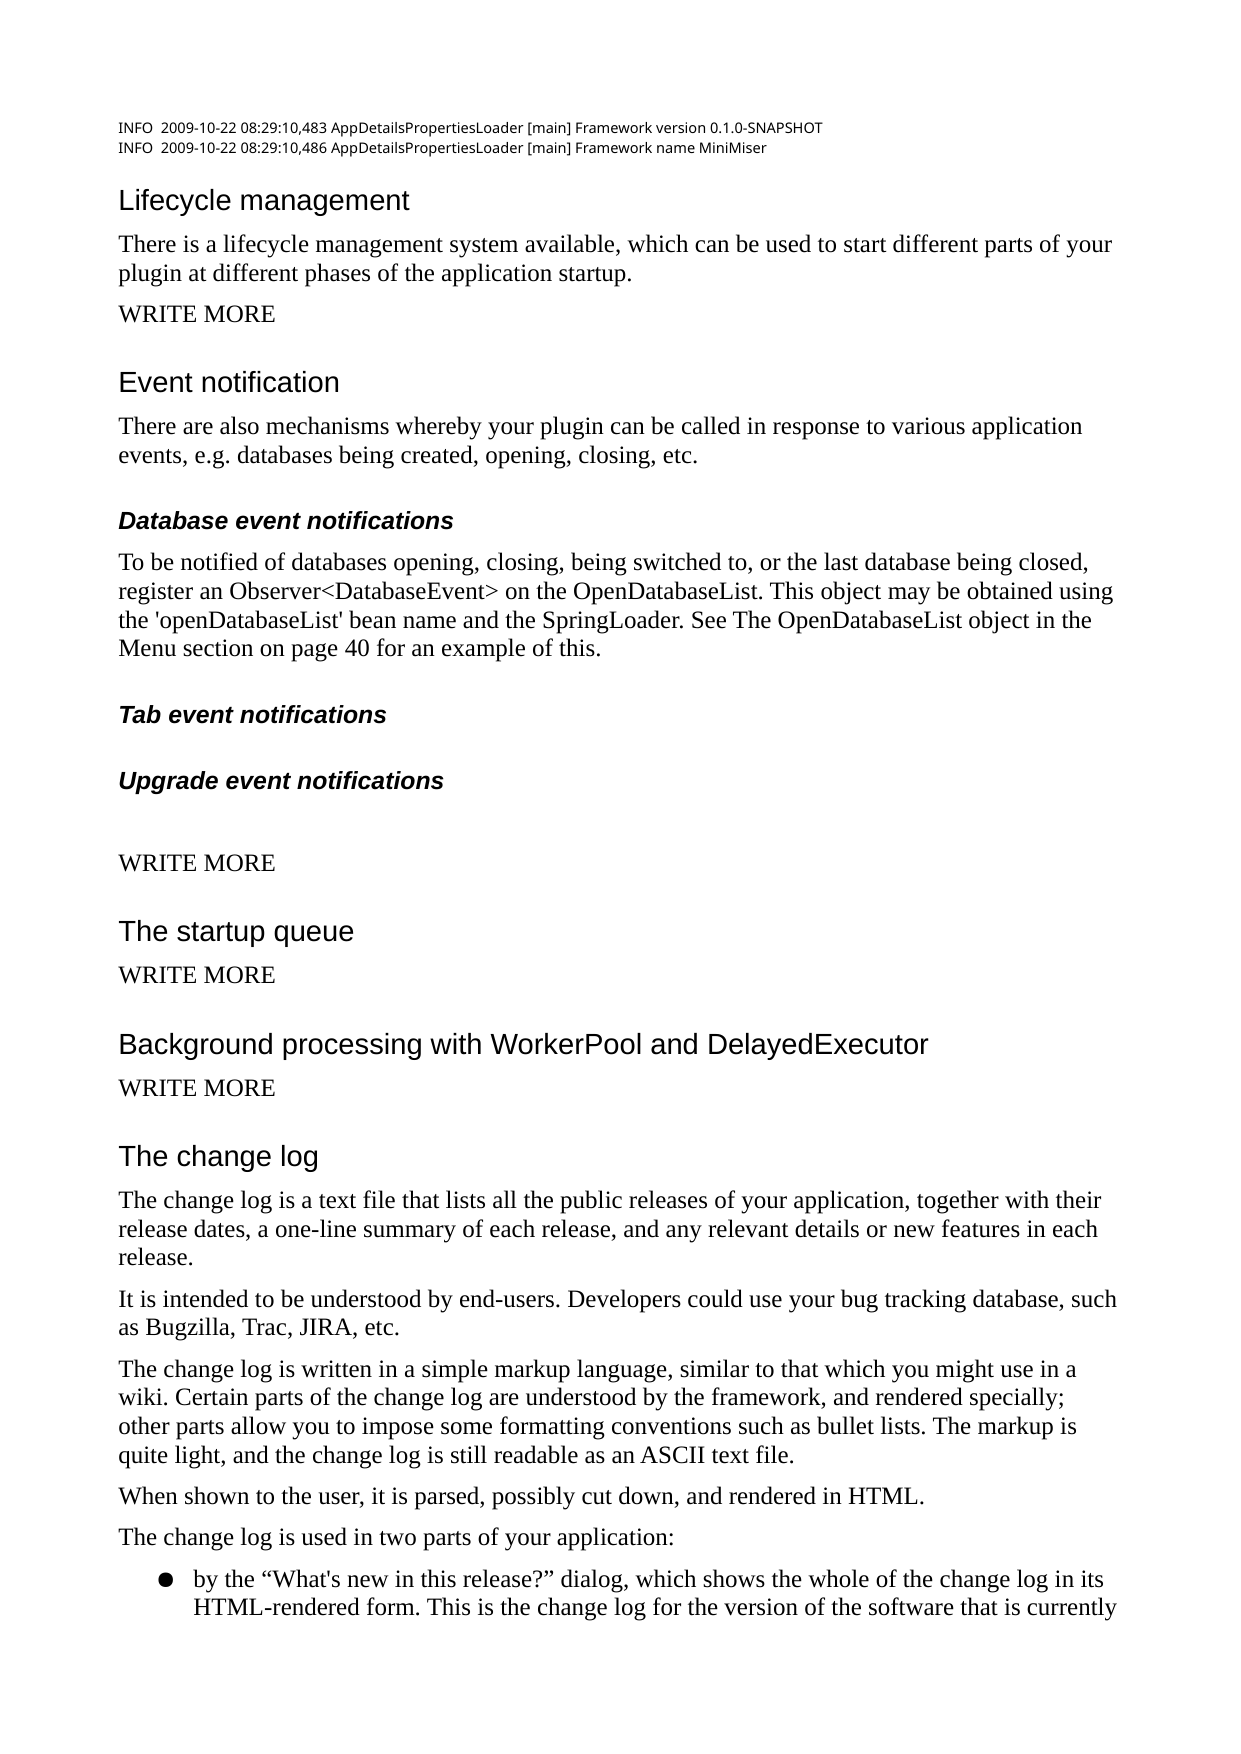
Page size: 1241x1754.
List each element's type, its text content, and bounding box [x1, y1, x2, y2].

text The change log is written in a simple markup language, similar to that which you might use in a wiki. Certain parts of the change log are understood by the framework, and rendered specially; other parts allow you to impose some formatting conventions such as bullet lists. The markup is quite light, and the change log is still readable as an ASCII text file. [118, 1354, 1122, 1469]
subtitle The change log [118, 1139, 1122, 1172]
text WRITE MORE [118, 299, 1122, 328]
subtitle Tab event notifications [118, 700, 1122, 728]
text The change log is used in two parts of your application: [118, 1522, 1122, 1551]
subtitle The startup queue [118, 914, 1122, 948]
text It is intended to be understood by end-users. Developers could use your bug tracking database, such as Bugzilla, Trac, JIRA, etc. [118, 1284, 1122, 1341]
subtitle Database event notifications [118, 506, 1122, 535]
subtitle Background processing with WorkerPool and DelayedExecutor [118, 1027, 1122, 1060]
text There are also mechanisms whereby your plugin can be called in response to various application events, e.g. databases being created, opening, closing, etc. [118, 411, 1122, 469]
text WRITE MORE [118, 848, 1122, 877]
text When shown to the user, it is parsed, possibly cut down, and rendered in HTML. [118, 1481, 1122, 1510]
text The change log is a text file that lists all the public releases of your application, together with their release dates, a one-line summary of each release, and any relevant details or new features in each release. [118, 1185, 1122, 1271]
text INFO 2009-10-22 08:29:10,483 AppDetailsPropertiesLoader [main] Framework version 0.1.0-SNAPSHOT [118, 118, 1122, 138]
list by the “What's new in this release?” dialog, which shows the whole of the change log in its HTML-rendered form. This is the change log for the version of the software that is currently [156, 1564, 1122, 1621]
subtitle Lifecycle management [118, 183, 1122, 216]
subtitle Event notification [118, 365, 1122, 399]
subtitle Upgrade event notifications [118, 766, 1122, 794]
text WRITE MORE [118, 1073, 1122, 1101]
text WRITE MORE [118, 960, 1122, 989]
text There is a lifecycle management system available, which can be used to start different parts of your plugin at different phases of the application startup. [118, 229, 1122, 286]
text INFO 2009-10-22 08:29:10,486 AppDetailsPropertiesLoader [main] Framework name MiniMiser [118, 138, 1122, 158]
text To be notified of databases opening, closing, being switched to, or the last database being closed, register an Observer<DatabaseEvent> on the OpenDatabaseList. This object may be obtained using the 'openDatabaseList' bean name and the SpringLoader. See The OpenDatabaseList object in the Menu section on page 40 for an example of this. [118, 547, 1122, 662]
